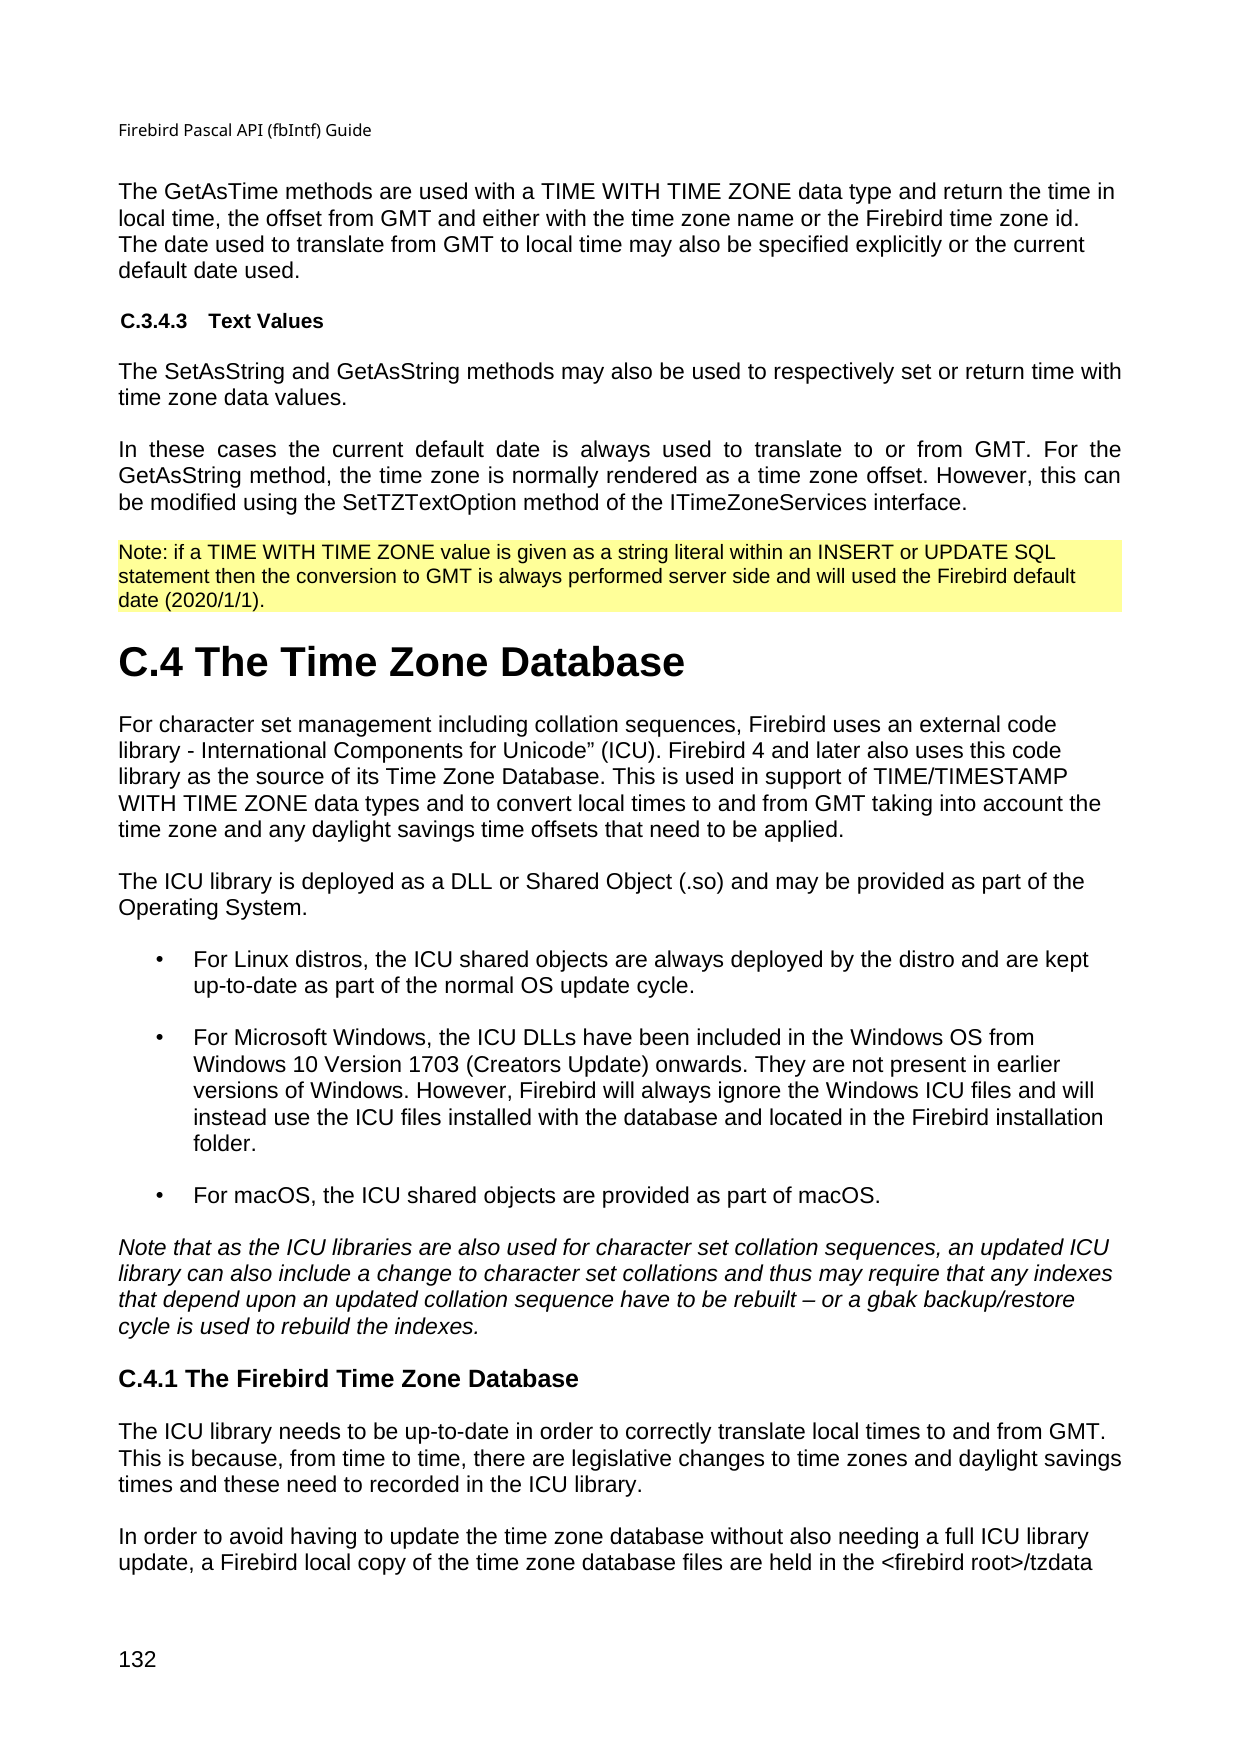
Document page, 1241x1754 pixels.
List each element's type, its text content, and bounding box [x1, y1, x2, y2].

list For Linux distros, the ICU shared objects are always deployed by the distro and are kept up-to-date as part of the normal OS update cycle. [156, 946, 1122, 999]
text For character set management including collation sequences, Firebird uses an external code library - International Components for Unicode” (ICU). Firebird 4 and later also uses this code library as the source of its Time Zone Database. This is used in support of TIME/TIMESTAMP WITH TIME ZONE data types and to convert local times to and from GMT taking into account the time zone and any daylight savings time offsets that need to be applied. [118, 711, 1122, 842]
text The GetAsTime methods are used with a TIME WITH TIME ZONE data type and return the time in local time, the offset from GMT and either with the time zone name or the Firebird time zone id. The date used to translate from GMT to local time may also be specified explicitly or the current default date used. [118, 178, 1122, 283]
text The ICU library needs to be up-to-date in order to correctly translate local times to and from GMT. This is because, from time to time, there are legislative changes to time zones and daylight savings times and these need to recorded in the ICU library. [118, 1418, 1122, 1497]
text In these cases the current default date is always used to translate to or from GMT. For the GetAsString method, the time zone is normally rendered as a time zone offset. However, this can be modified using the SetTZTextOption method of the ITimeZoneServices interface. [118, 436, 1122, 515]
subtitle The Time Zone Database [118, 637, 1122, 685]
text The SetAsString and GetAsString methods may also be used to respectively set or return time with time zone data values. [118, 358, 1122, 411]
subtitle The Firebird Time Zone Database [118, 1364, 1122, 1393]
text The ICU library is deployed as a DLL or Shared Object (.so) and may be provided as part of the Operating System. [118, 868, 1122, 921]
list For Microsoft Windows, the ICU DLLs have been included in the Windows OS from Windows 10 Version 1703 (Creators Update) onwards. They are not present in earlier versions of Windows. However, Firebird will always ignore the Windows ICU files and will instead use the ICU files installed with the database and located in the Firebird installation folder. [156, 1024, 1122, 1156]
text Note that as the ICU libraries are also used for character set collation sequences, an updated ICU library can also include a change to character set collations and thus may require that any indexes that depend upon an updated collation sequence have to be rebuilt – or a gbak backup/restore cycle is used to rebuild the indexes. [118, 1233, 1122, 1339]
list Text Values [118, 309, 1122, 333]
text Note: if a TIME WITH TIME ZONE value is given as a string literal within an INSERT or UPDATE SQL statement then the conversion to GMT is always performed server side and will used the Firebird default date (2020/1/1). [118, 540, 1122, 612]
list For macOS, the ICU shared objects are provided as part of macOS. [156, 1182, 1122, 1208]
text In order to avoid having to update the time zone database without also needing a full ICU library update, a Firebird local copy of the time zone database files are held in the <firebird root>/tzdata [118, 1523, 1122, 1576]
